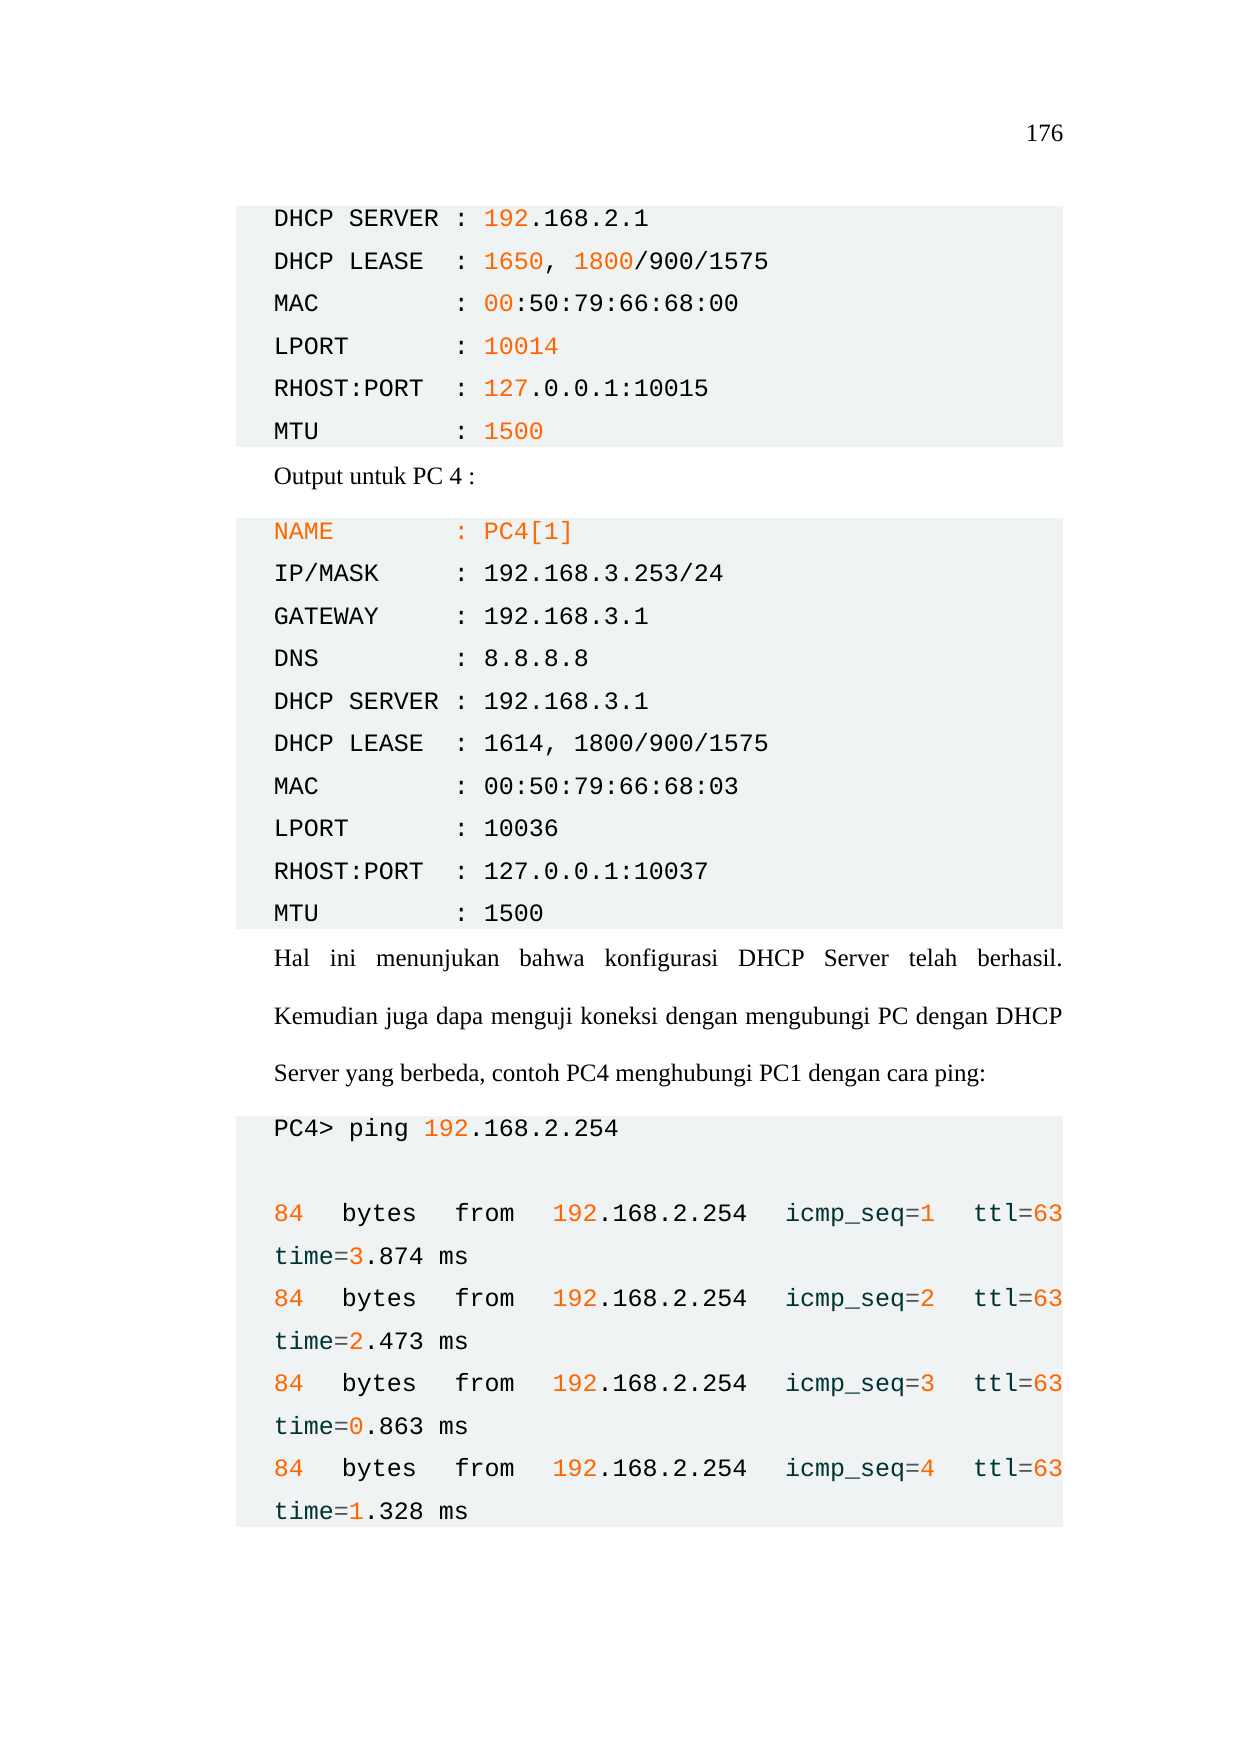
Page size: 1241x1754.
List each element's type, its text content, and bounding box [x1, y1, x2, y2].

list MTU : 1500 [236, 901, 1063, 929]
list DHCP LEASE : 1650, 1800/900/1575 [236, 248, 1063, 277]
list DHCP SERVER : 192.168.3.1 [236, 688, 1063, 717]
list RHOST:PORT : 127.0.0.1:10015 [236, 376, 1063, 404]
list 84 bytes from 192.168.2.254 icmp_seq=3 ttl=63 time=0.863 ms [236, 1371, 1063, 1442]
list MTU : 1500 [236, 418, 1063, 447]
list DHCP SERVER : 192.168.2.1 [236, 206, 1063, 234]
list MAC : 00:50:79:66:68:03 [236, 773, 1063, 802]
list 84 bytes from 192.168.2.254 icmp_seq=2 ttl=63 time=2.473 ms [236, 1286, 1063, 1357]
list MAC : 00:50:79:66:68:00 [236, 291, 1063, 319]
list Output untuk PC 4 : [236, 461, 1063, 490]
list DNS : 8.8.8.8 [236, 646, 1063, 674]
list 84 bytes from 192.168.2.254 icmp_seq=4 ttl=63 time=1.328 ms [236, 1456, 1063, 1527]
list NAME : PC4[1] [236, 518, 1063, 547]
list DHCP LEASE : 1614, 1800/900/1575 [236, 731, 1063, 759]
list LPORT : 10036 [236, 816, 1063, 844]
list 84 bytes from 192.168.2.254 icmp_seq=1 ttl=63 time=3.874 ms [236, 1201, 1063, 1272]
list PC4> ping 192.168.2.254 [236, 1116, 1063, 1144]
list GATEWAY : 192.168.3.1 [236, 603, 1063, 632]
list RHOST:PORT : 127.0.0.1:10037 [236, 858, 1063, 887]
list IP/MASK : 192.168.3.253/24 [236, 561, 1063, 589]
list LPORT : 10014 [236, 333, 1063, 362]
list Hal ini menunjukan bahwa konfigurasi DHCP Server telah berhasil. Kemudian juga dapa menguji koneksi dengan mengubungi PC dengan DHCP Server yang berbeda, contoh PC4 menghubungi PC1 dengan cara ping: [236, 943, 1063, 1087]
